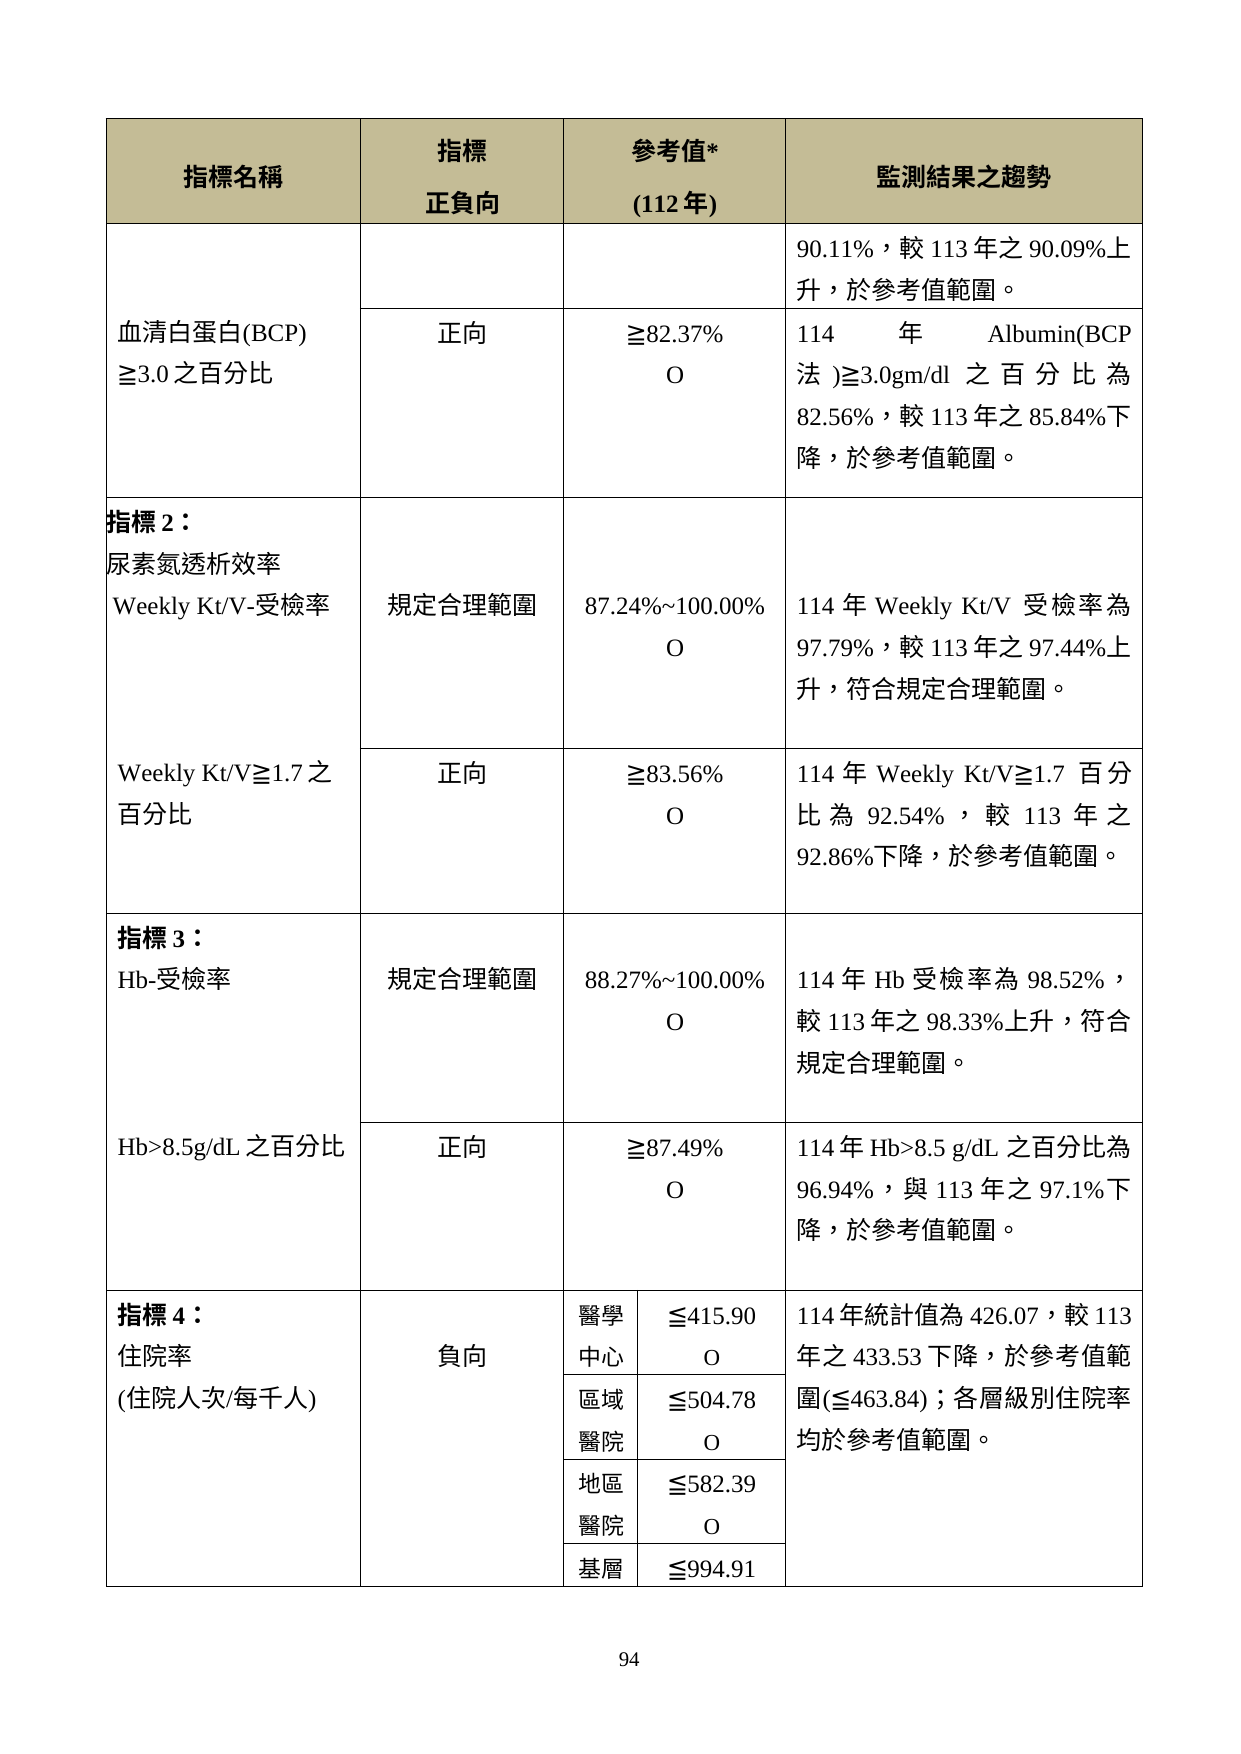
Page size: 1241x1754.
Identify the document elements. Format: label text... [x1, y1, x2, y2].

table_cell [564, 224, 785, 308]
table_header 指標名稱 [107, 119, 360, 223]
table_cell 基層 [564, 1544, 637, 1586]
table_cell 90.11%，較113年之90.09%上升，於參考值範圍。 [786, 224, 1142, 308]
table_header 指標 正負向 [361, 119, 563, 223]
table_cell 規定合理範圍 [361, 498, 563, 748]
table_cell 指標2： 尿素氮透析效率 Weekly Kt/V-受檢率 Weekly Kt/V≧1.7之百分比 [107, 498, 360, 913]
table_cell 114年Hb受檢率為98.52%，較113年之98.33%上升，符合規定合理範圍。 [786, 914, 1142, 1122]
table_cell 規定合理範圍 [361, 914, 563, 1122]
table_cell ≦504.78 O [638, 1375, 785, 1458]
table_cell ≧83.56% O [564, 749, 785, 913]
table_cell 114年統計值為426.07，較113年之433.53下降，於參考值範圍(≦463.84)；各層級別住院率均於參考值範圍。 [786, 1291, 1142, 1586]
table_cell 指標3： Hb-受檢率 Hb>8.5g/dL之百分比 [107, 914, 360, 1290]
table_cell 114年Weekly Kt/V≧1.7 百分比為92.54%，較113年之92.86%下降，於參考值範圍。 [786, 749, 1142, 913]
table_cell 負向 [361, 1291, 563, 1586]
table_cell 區域醫院 [564, 1375, 637, 1458]
table_cell ≧82.37% O [564, 309, 785, 497]
table_cell 114年Weekly Kt/V 受檢率為97.79%，較113年之97.44%上升，符合規定合理範圍。 [786, 498, 1142, 748]
table_header 參考值* (112年) [564, 119, 785, 223]
table_cell ≦582.39 O [638, 1460, 785, 1543]
table_cell 114年Albumin(BCP法)≧3.0gm/dl之百分比為82.56%，較113年之85.84%下降，於參考值範圍。 [786, 309, 1142, 497]
table_cell [361, 224, 563, 308]
table_cell 醫學中心 [564, 1291, 637, 1374]
table_cell ≦415.90 O [638, 1291, 785, 1374]
table_cell ≧87.49% O [564, 1123, 785, 1290]
table_cell 114年Hb>8.5 g/dL 之百分比為96.94%，與113年之97.1%下降，於參考值範圍。 [786, 1123, 1142, 1290]
table_cell 地區醫院 [564, 1460, 637, 1543]
table_header 監測結果之趨勢 [786, 119, 1142, 223]
table_cell 正向 [361, 1123, 563, 1290]
table_cell ≦994.91 [638, 1544, 785, 1586]
table_cell 88.27%~100.00% O [564, 914, 785, 1122]
table_cell 正向 [361, 749, 563, 913]
table_cell 指標4： 住院率 (住院人次/每千人) [107, 1291, 360, 1586]
table_cell 87.24%~100.00% O [564, 498, 785, 748]
table_cell 正向 [361, 309, 563, 497]
